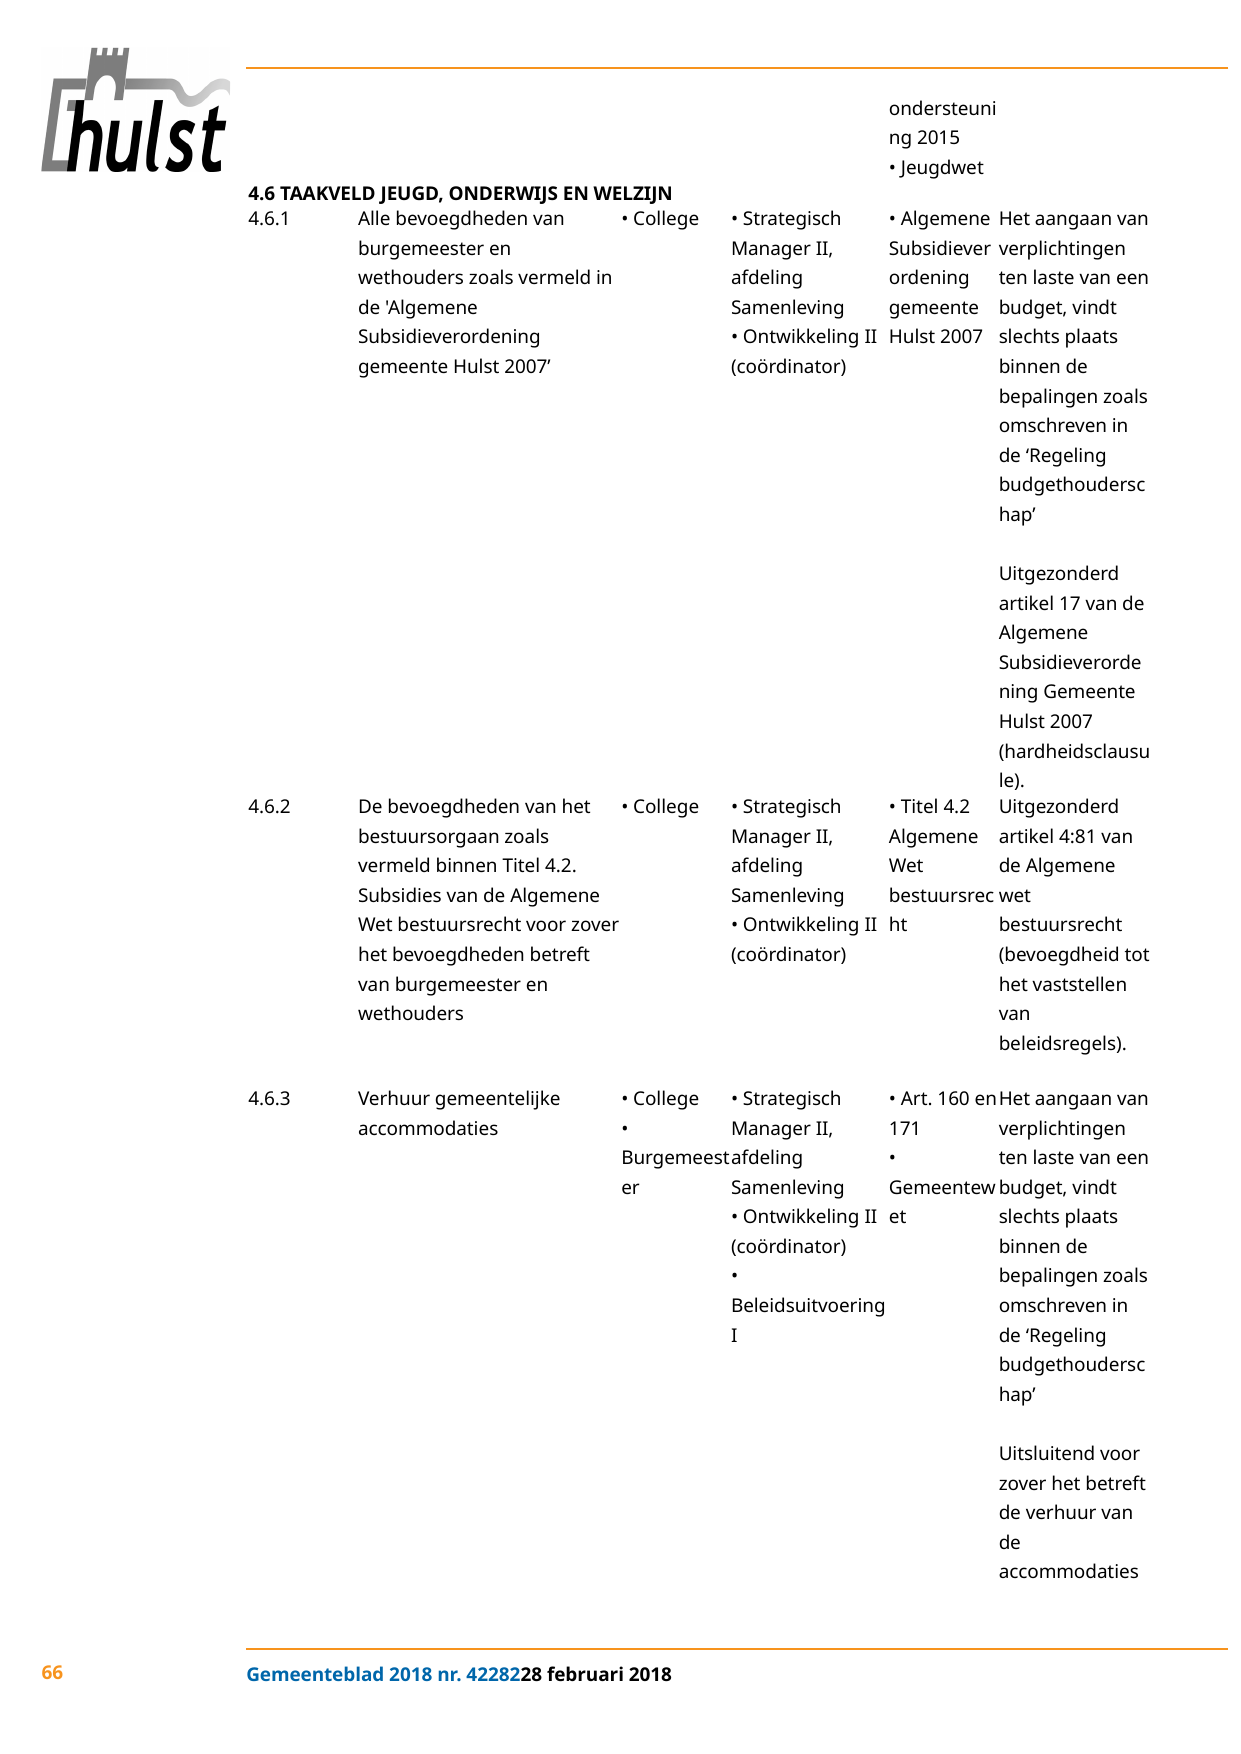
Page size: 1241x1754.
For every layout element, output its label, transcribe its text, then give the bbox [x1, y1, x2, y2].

table_cell • Titel 4.2 Algemene Wet bestuursrecht [889, 793, 998, 1085]
table_cell • Art. 160 en 171 • Gemeentewet [889, 1085, 998, 1584]
table_cell [999, 95, 1152, 180]
table_cell [731, 95, 889, 180]
table_cell Verhuur gemeentelijke accommodaties [358, 1085, 621, 1584]
table_cell 4.6.2 [248, 793, 358, 1085]
table_cell Het aangaan van verplichtingen ten laste van een budget, vindt slechts plaats binnen de bepalingen zoals omschreven in de ‘Regeling budgethouderschap’ Uitgezonderd artikel 17 van de Algemene Subsidieverordening Gemeente Hulst 2007 (hardheidsclausule). [999, 205, 1152, 793]
table_cell ondersteuning 2015 • Jeugdwet [889, 95, 998, 180]
table_cell 4.6.1 [248, 205, 358, 793]
table_cell • College [621, 205, 731, 793]
table_cell De bevoegdheden van het bestuursorgaan zoals vermeld binnen Titel 4.2. Subsidies van de Algemene Wet bestuursrecht voor zover het bevoegdheden betreft van burgemeester en wethouders [358, 793, 621, 1085]
table_cell [621, 95, 731, 180]
picture [41, 47, 231, 172]
table_cell • Strategisch Manager II, afdeling Samenleving • Ontwikkeling II (coördinator) [731, 793, 889, 1085]
table_cell 4.6 TAAKVELD JEUGD, ONDERWIJS EN WELZIJN [248, 180, 1152, 205]
table_cell • Algemene Subsidieverordening gemeente Hulst 2007 [889, 205, 998, 793]
table_cell • Strategisch Manager II, afdeling Samenleving • Ontwikkeling II (coördinator) • Beleidsuitvoering I [731, 1085, 889, 1584]
table_cell • College • Burgemeester [621, 1085, 731, 1584]
table_cell Alle bevoegdheden van burgemeester en wethouders zoals vermeld in de 'Algemene Subsidieverordening gemeente Hulst 2007’ [358, 205, 621, 793]
table_cell • Strategisch Manager II, afdeling Samenleving • Ontwikkeling II (coördinator) [731, 205, 889, 793]
table_cell [248, 95, 358, 180]
table_cell • College [621, 793, 731, 1085]
table_cell [358, 95, 621, 180]
table_cell Het aangaan van verplichtingen ten laste van een budget, vindt slechts plaats binnen de bepalingen zoals omschreven in de ‘Regeling budgethouderschap’ Uitsluitend voor zover het betreft de verhuur van de accommodaties [999, 1085, 1152, 1584]
table_cell Uitgezonderd artikel 4:81 van de Algemene wet bestuursrecht (bevoegdheid tot het vaststellen van beleidsregels). [999, 793, 1152, 1085]
table_cell 4.6.3 [248, 1085, 358, 1584]
